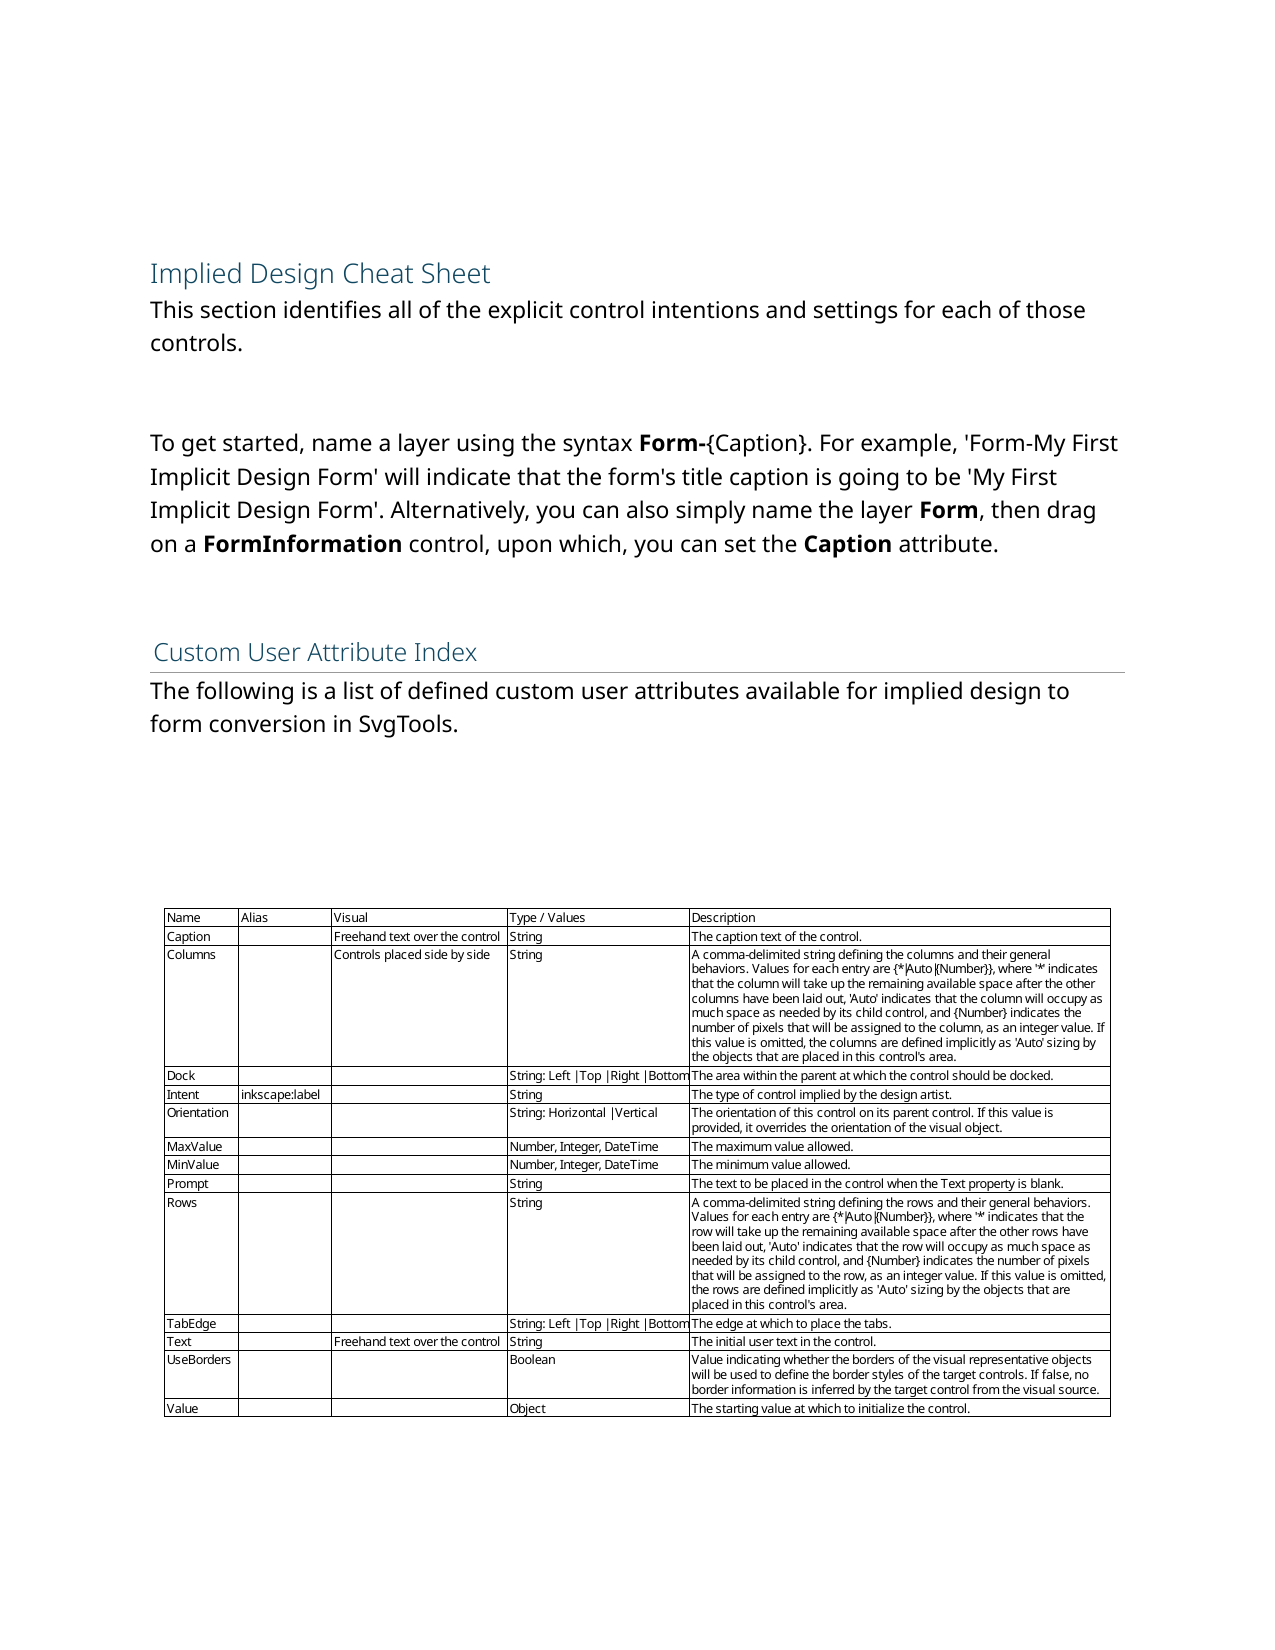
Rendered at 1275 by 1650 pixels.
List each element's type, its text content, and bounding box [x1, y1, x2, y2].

text This section identifies all of the explicit control intentions and settings for each of those controls. [150, 294, 1125, 358]
text The following is a list of defined custom user attributes available for implied design to form conversion in SvgTools. [150, 674, 1125, 739]
subtitle Custom User Attribute Index [150, 632, 1125, 672]
text To get started, name a layer using the syntax Form-{Caption}. For example, 'Form-My First Implicit Design Form' will indicate that the form's title caption is going to be 'My First Implicit Design Form'. Alternatively, you can also simply name the layer Form, then drag on a FormInformation control, upon which, you can set the Caption attribute. [150, 427, 1125, 559]
subtitle Implied Design Cheat Sheet [150, 254, 1125, 291]
